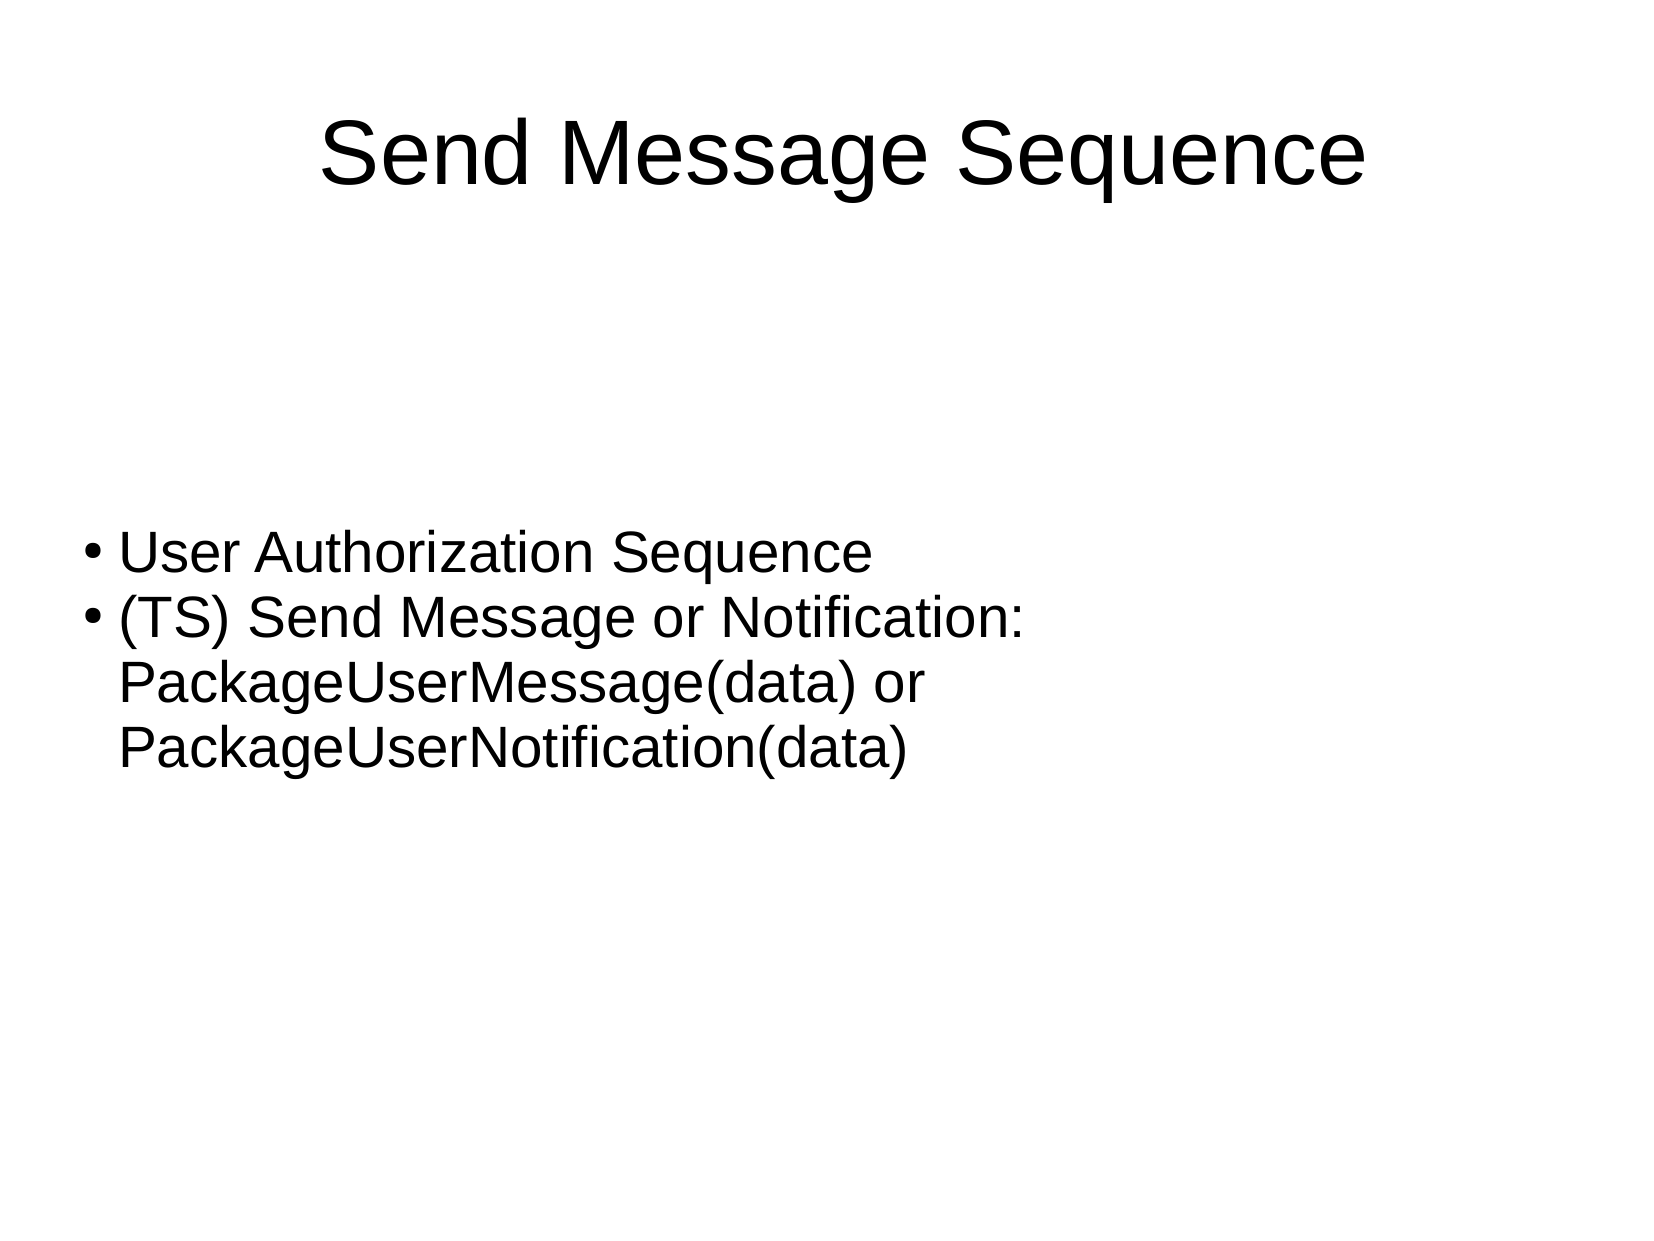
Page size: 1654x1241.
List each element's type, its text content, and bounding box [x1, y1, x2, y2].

subtitle User Authorization Sequence (TS) Send Message or Notification: PackageUserMessage(data) or PackageUserNotification(data) [82, 238, 1571, 1062]
title Send Message Sequence [82, 49, 1571, 238]
